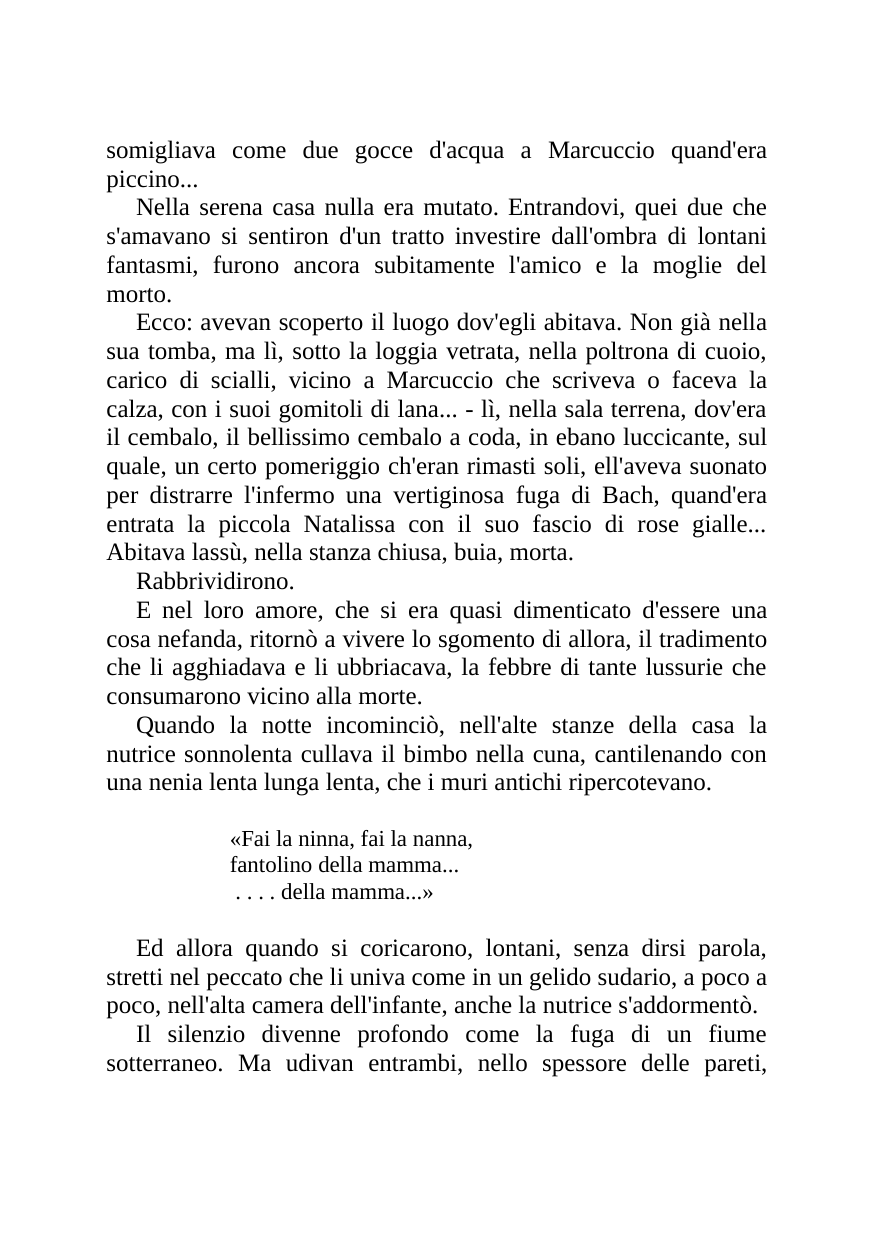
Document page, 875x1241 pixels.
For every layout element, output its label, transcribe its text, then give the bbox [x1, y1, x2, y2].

text «Fai la ninna, fai la nanna, [200, 825, 768, 851]
text . . . . della mamma...» [200, 878, 768, 904]
text Quando la notte incominciò, nell'alte stanze della casa la nutrice sonnolenta cullava il bimbo nella cuna, cantilenando con una nenia lenta lunga lenta, che i muri antichi ripercotevano. [106, 710, 768, 796]
text Ed allora quando si coricarono, lontani, senza dirsi parola, stretti nel peccato che li univa come in un gelido sudario, a poco a poco, nell'alta camera dell'infante, anche la nutrice s'addormentò. [106, 933, 768, 1019]
text fantolino della mamma... [200, 851, 768, 878]
text E nel loro amore, che si era quasi dimenticato d'essere una cosa nefanda, ritornò a vivere lo sgomento di allora, il tradimento che li agghiadava e li ubbriacava, la febbre di tante lussurie che consumarono vicino alla morte. [106, 595, 768, 710]
text - somigliava come due gocce d'acqua a Marcuccio quand'era piccino... [106, 135, 768, 192]
text Il silenzio divenne profondo come la fuga di un fiume sotterraneo. Ma udivan entrambi, nello spessore delle pareti, [106, 1019, 768, 1077]
text Nella serena casa nulla era mutato. Entrandovi, quei due che s'amavano si sentiron d'un tratto investire dall'ombra di lontani fantasmi, furono ancora subitamente l'amico e la moglie del morto. [106, 192, 768, 307]
text Ecco: avevan scoperto il luogo dov'egli abitava. Non già nella sua tomba, ma lì, sotto la loggia vetrata, nella poltrona di cuoio, carico di scialli, vicino a Marcuccio che scriveva o faceva la calza, con i suoi gomitoli di lana... - lì, nella sala terrena, dov'era il cembalo, il bellissimo cembalo a coda, in ebano luccicante, sul quale, un certo pomeriggio ch'eran rimasti soli, ell'aveva suonato per distrarre l'infermo una vertiginosa fuga di Bach, quand'era entrata la piccola Natalissa con il suo fascio di rose gialle... Abitava lassù, nella stanza chiusa, buia, morta. [106, 307, 768, 566]
text Rabbrividirono. [106, 566, 768, 595]
